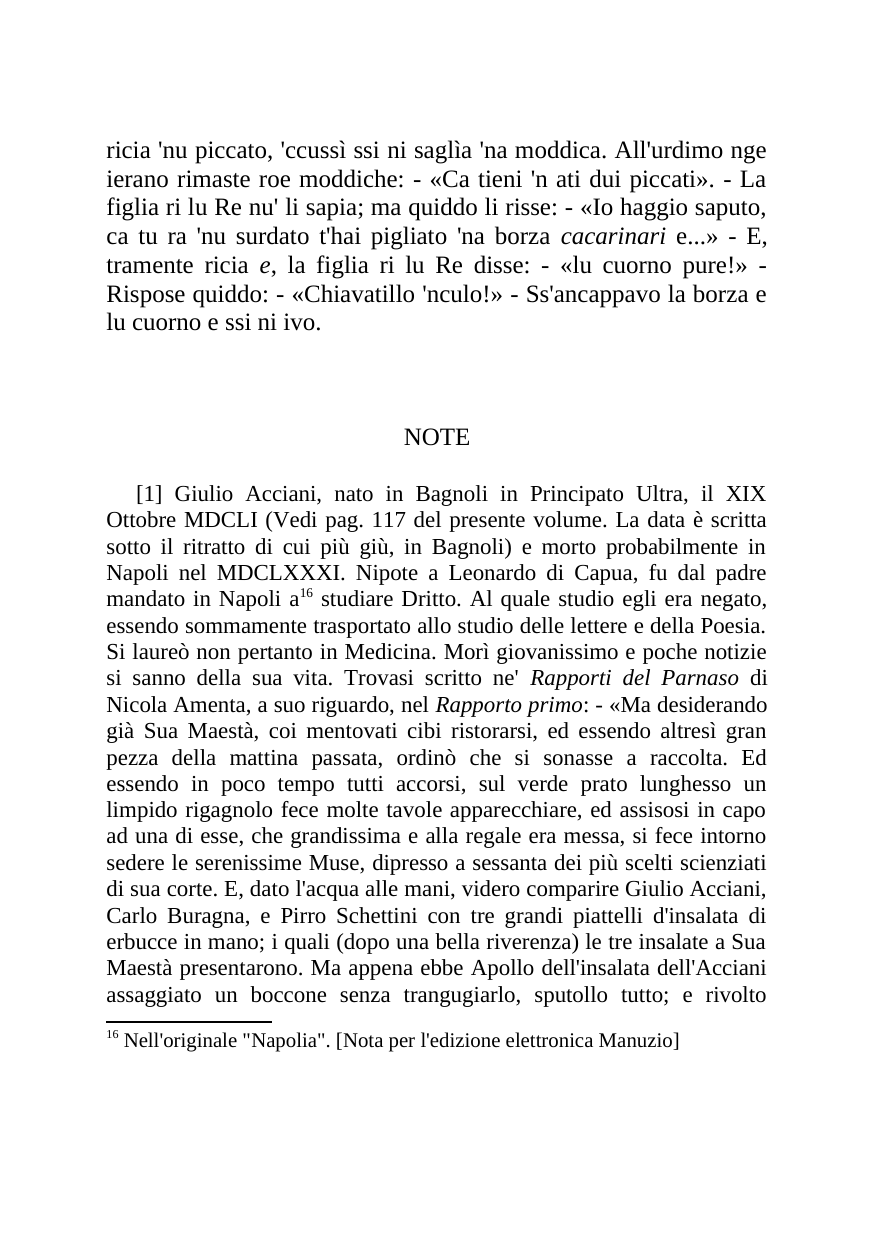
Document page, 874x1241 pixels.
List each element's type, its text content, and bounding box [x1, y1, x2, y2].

text ricia 'nu piccato, 'ccussì ssi ni saglìa 'na moddica. All'urdimo nge ierano rimaste roe moddiche: - «Ca tieni 'n ati dui piccati». - La figlia ri lu Re nu' li sapia; ma quiddo li risse: - «Io haggio saputo, ca tu ra 'nu surdato t'hai pigliato 'na borza cacarinari e...» - E, tramente ricia e, la figlia ri lu Re disse: - «lu cuorno pure!» - Rispose quiddo: - «Chiavatillo 'nculo!» - Ss'ancappavo la borza e lu cuorno e ssi ni ivo. [106, 135, 768, 336]
text NOTE [106, 422, 768, 451]
text [1] Giulio Acciani, nato in Bagnoli in Principato Ultra, il XIX Ottobre MDCLI (Vedi pag. 117 del presente volume. La data è scritta sotto il ritratto di cui più giù, in Bagnoli) e morto probabilmente in Napoli nel MDCLXXXI. Nipote a Leonardo di Capua, fu dal padre mandato in Napoli a studiare Dritto. Al quale studio egli era negato, essendo sommamente trasportato allo studio delle lettere e della Poesia. Si laureò non pertanto in Medicina. Morì giovanissimo e poche notizie si sanno della sua vita. Trovasi scritto ne' Rapporti del Parnaso di Nicola Amenta, a suo riguardo, nel Rapporto primo: - «Ma desiderando già Sua Maestà, coi mentovati cibi ristorarsi, ed essendo altresì gran pezza della mattina passata, ordinò che si sonasse a raccolta. Ed essendo in poco tempo tutti accorsi, sul verde prato lunghesso un limpido rigagnolo fece molte tavole apparecchiare, ed assisosi in capo ad una di esse, che grandissima e alla regale era messa, si fece intorno sedere le serenissime Muse, dipresso a sessanta dei più scelti scienziati di sua corte. E, dato l'acqua alle mani, videro comparire Giulio Acciani, Carlo Buragna, e Pirro Schettini con tre grandi piattelli d'insalata di erbucce in mano; i quali (dopo una bella riverenza) le tre insalate a Sua Maestà presentarono. Ma appena ebbe Apollo dell'insalata dell'Acciani assaggiato un boccone senza trangugiarlo, sputollo tutto; e rivolto [106, 480, 768, 1007]
text Nell'originale "Napolia". [Nota per l'edizione elettronica Manuzio] [106, 1028, 768, 1052]
